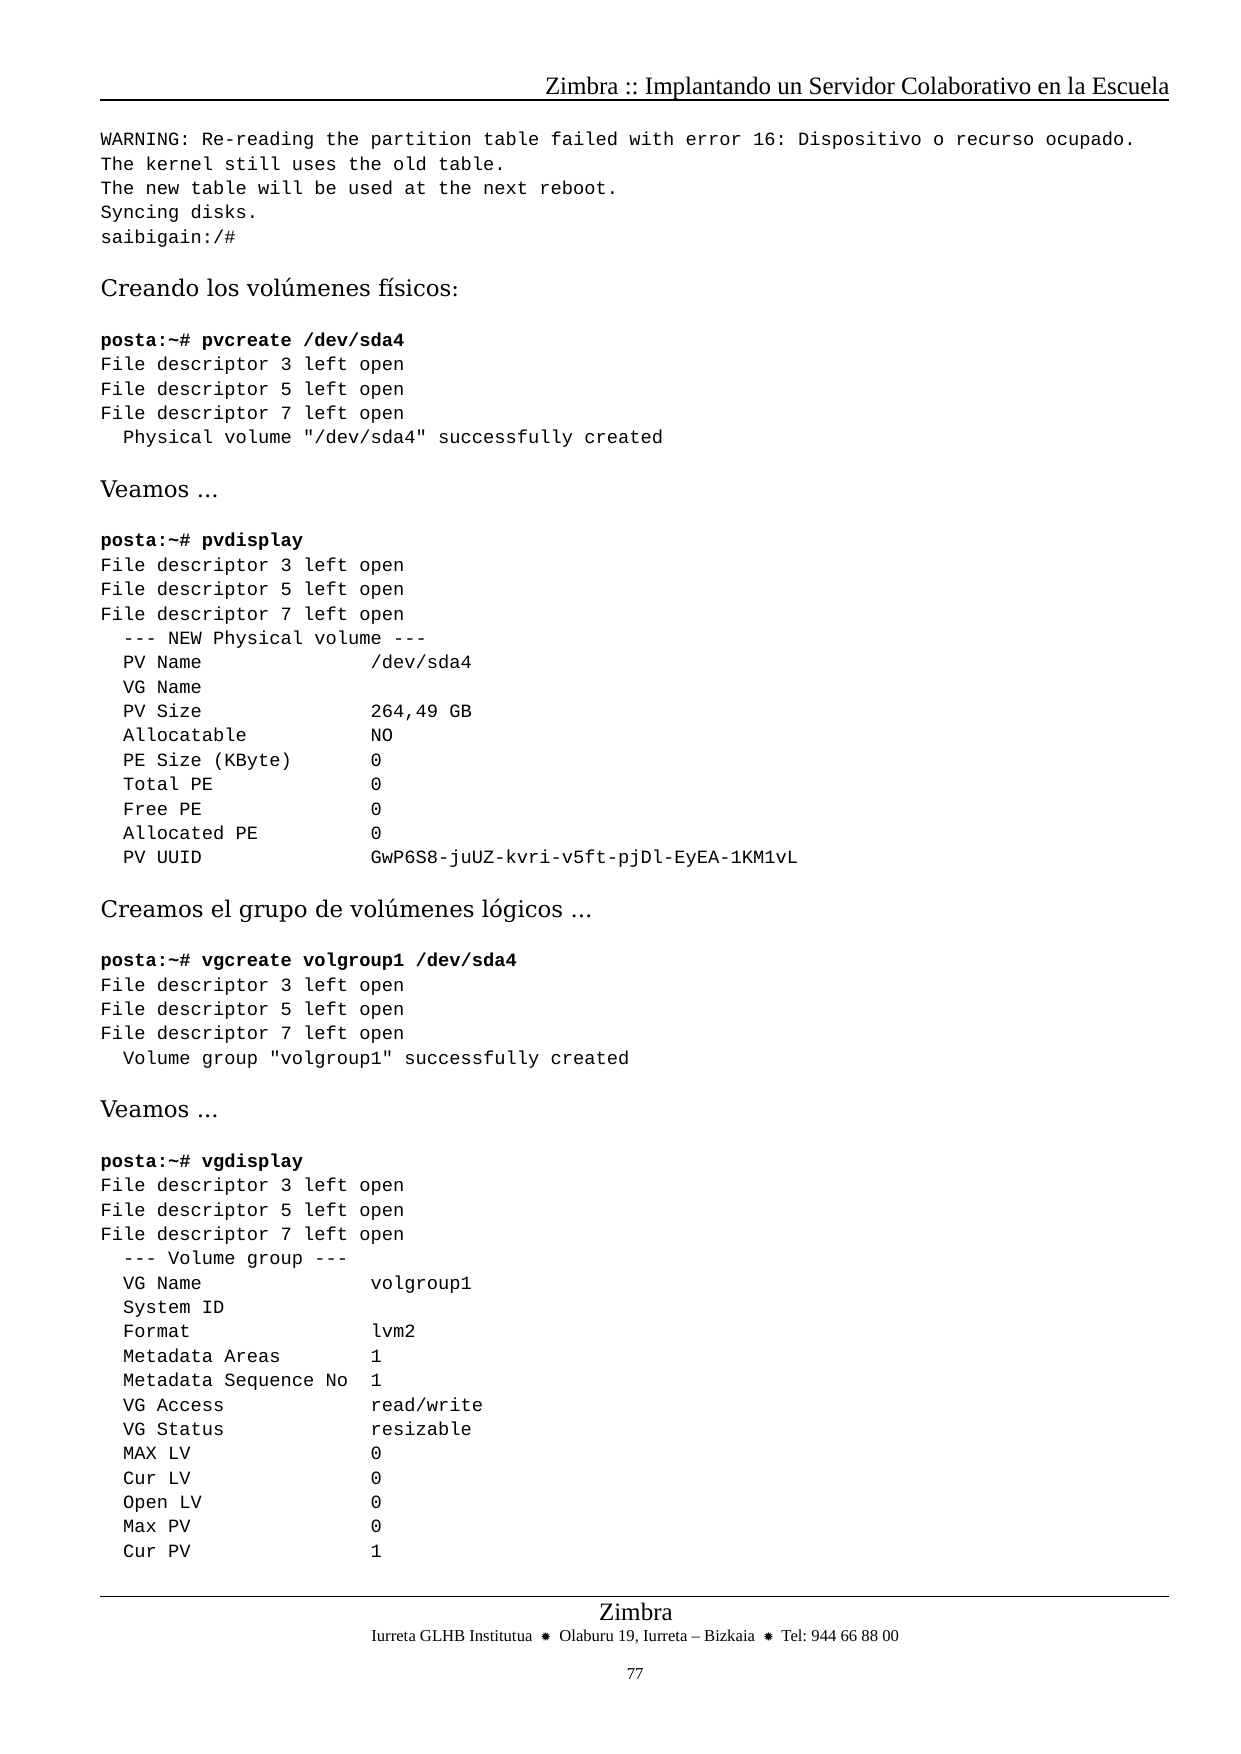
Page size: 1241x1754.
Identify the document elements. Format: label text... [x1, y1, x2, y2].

text Total PE 0 [100, 775, 1169, 796]
text Format lvm2 [100, 1322, 1169, 1343]
text Metadata Areas 1 [100, 1347, 1169, 1368]
text --- Volume group --- [100, 1249, 1169, 1270]
text The kernel still uses the old table. [100, 154, 1169, 176]
text File descriptor 3 left open [100, 975, 1169, 997]
text File descriptor 5 left open [100, 1000, 1169, 1021]
text WARNING: Re-reading the partition table failed with error 16: Dispositivo o recurso ocupado. [100, 130, 1169, 151]
text File descriptor 3 left open [100, 1176, 1169, 1197]
text PV Name /dev/sda4 [100, 653, 1169, 674]
text posta:~# vgcreate volgroup1 /dev/sda4 [100, 951, 1169, 972]
text saibigain:/# [100, 228, 1169, 249]
text MAX LV 0 [100, 1444, 1169, 1465]
text Physical volume "/dev/sda4" successfully created [100, 428, 1169, 449]
text File descriptor 3 left open [100, 355, 1169, 376]
text File descriptor 5 left open [100, 379, 1169, 401]
text posta:~# pvcreate /dev/sda4 [100, 331, 1169, 352]
text posta:~# pvdisplay [100, 531, 1169, 552]
text Veamos ... [100, 1097, 1169, 1123]
text File descriptor 7 left open [100, 404, 1169, 425]
text Free PE 0 [100, 799, 1169, 821]
text PE Size (KByte) 0 [100, 751, 1169, 772]
text Creamos el grupo de volúmenes lógicos ... [100, 896, 1169, 923]
text Veamos ... [100, 476, 1169, 503]
text Syncing disks. [100, 203, 1169, 224]
text VG Status resizable [100, 1420, 1169, 1441]
text PV UUID GwP6S8-juUZ-kvri-v5ft-pjDl-EyEA-1KM1vL [100, 848, 1169, 869]
text File descriptor 5 left open [100, 1200, 1169, 1222]
text System ID [100, 1298, 1169, 1319]
text File descriptor 3 left open [100, 556, 1169, 577]
text posta:~# vgdisplay [100, 1152, 1169, 1173]
text Max PV 0 [100, 1517, 1169, 1538]
text Volume group "volgroup1" successfully created [100, 1048, 1169, 1070]
text --- NEW Physical volume --- [100, 629, 1169, 650]
text File descriptor 7 left open [100, 604, 1169, 626]
text Cur LV 0 [100, 1468, 1169, 1490]
text File descriptor 7 left open [100, 1225, 1169, 1246]
text VG Access read/write [100, 1395, 1169, 1417]
text File descriptor 7 left open [100, 1024, 1169, 1045]
text Creando los volúmenes físicos: [100, 276, 1169, 302]
text Allocated PE 0 [100, 824, 1169, 845]
text PV Size 264,49 GB [100, 702, 1169, 723]
text Cur PV 1 [100, 1542, 1169, 1563]
text Open LV 0 [100, 1493, 1169, 1514]
text VG Name [100, 677, 1169, 699]
text The new table will be used at the next reboot. [100, 179, 1169, 200]
text Metadata Sequence No 1 [100, 1371, 1169, 1392]
text File descriptor 5 left open [100, 580, 1169, 601]
text VG Name volgroup1 [100, 1273, 1169, 1295]
text Allocatable NO [100, 726, 1169, 747]
